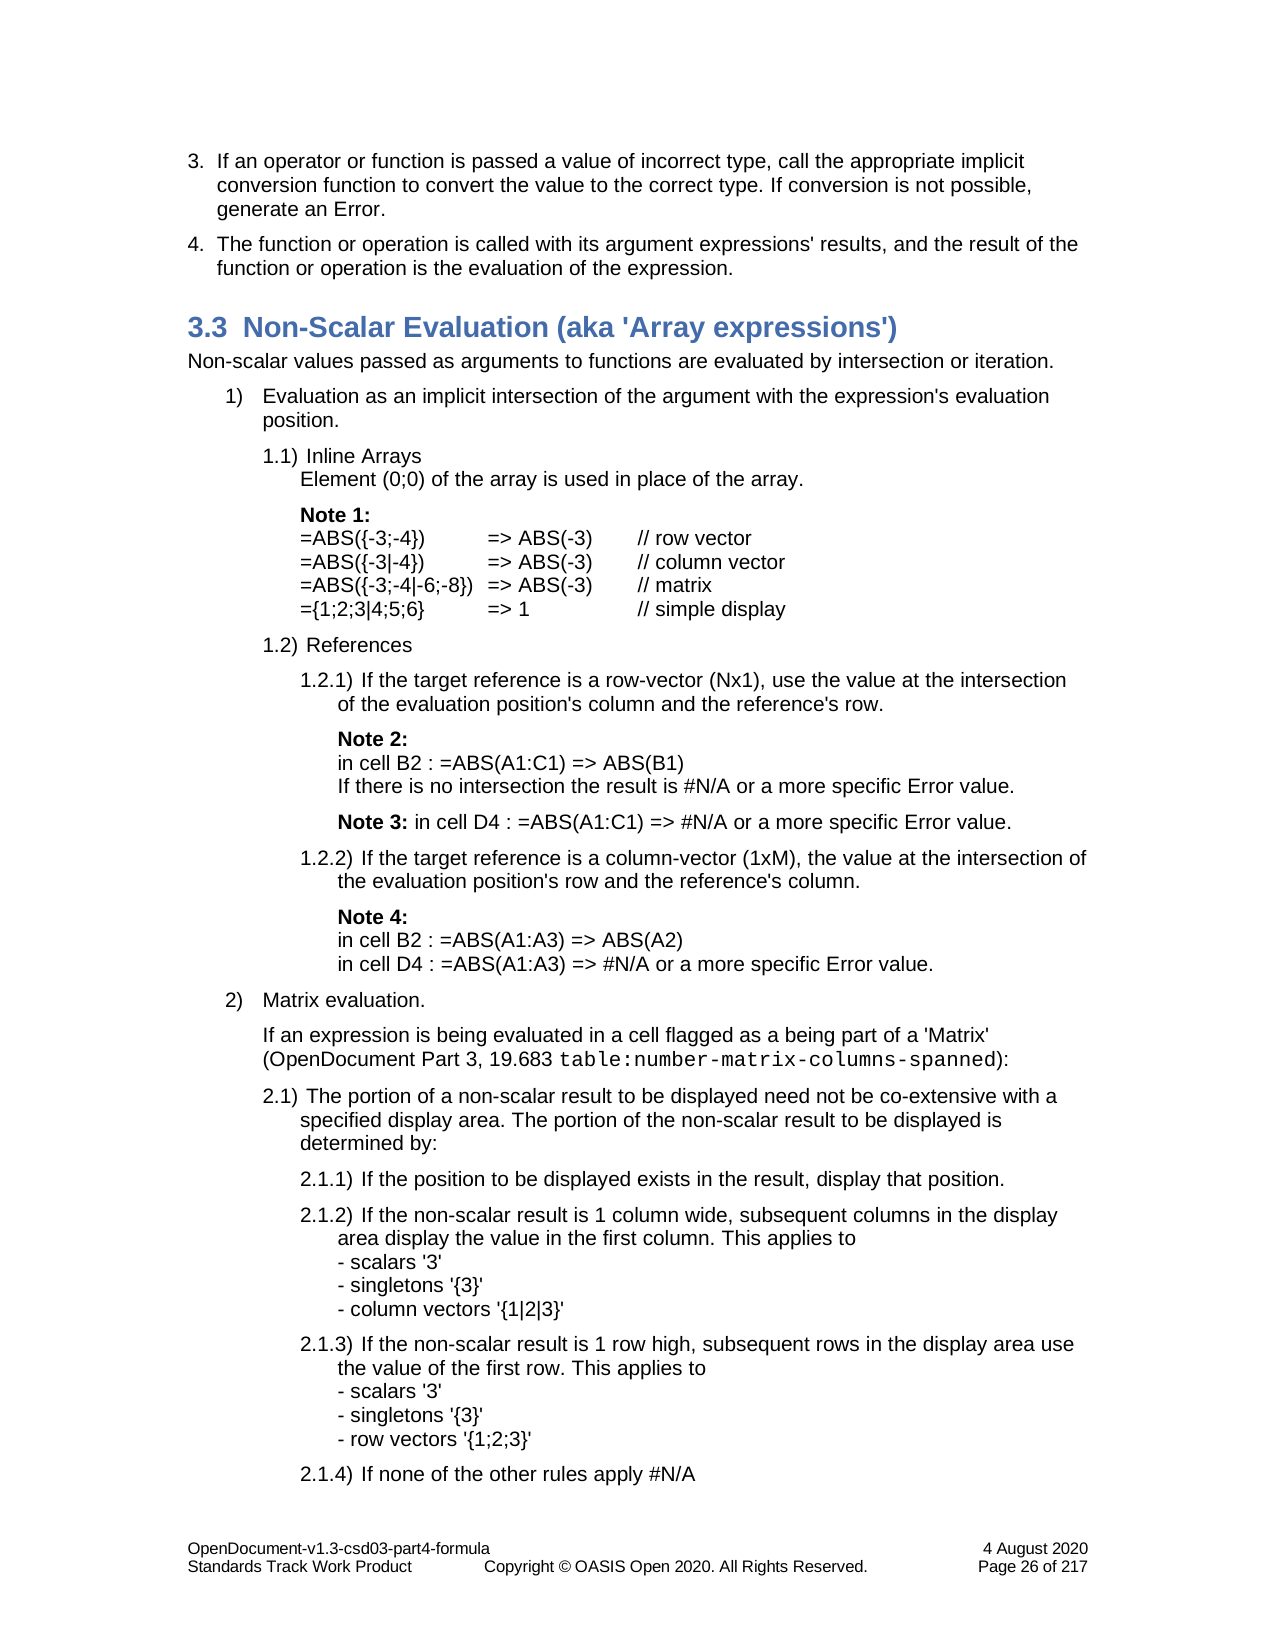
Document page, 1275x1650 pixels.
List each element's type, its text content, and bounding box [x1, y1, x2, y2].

list Matrix evaluation. [225, 988, 1088, 1012]
subtitle Non-Scalar Evaluation (aka 'Array expressions') [187, 311, 1088, 343]
list If the position to be displayed exists in the result, display that position. [300, 1167, 1088, 1191]
list If an operator or function is passed a value of incorrect type, call the appropriate implicit conversion function to convert the value to the correct type. If conversion is not possible, generate an Error. [187, 150, 1088, 221]
list If an expression is being evaluated in a cell flagged as a being part of a 'Matrix' (OpenDocument Part 3, 19.683 table:number-matrix-columns-spanned): [225, 1024, 1088, 1073]
list The function or operation is called with its argument expressions' results, and the result of the function or operation is the evaluation of the expression. [187, 233, 1088, 280]
list Note 1: =ABS({-3;-4}) => ABS(-3) // row vector =ABS({-3|-4}) => ABS(-3) // column vector =ABS({-3;-4|-6;-8}) => ABS(-3) // matrix ={1;2;3|4;5;6} => 1 // simple display [262, 503, 1088, 621]
list Inline Arrays Element (0;0) of the array is used in place of the array. [262, 444, 1088, 491]
list If none of the other rules apply #N/A [300, 1463, 1088, 1486]
list If the non-scalar result is 1 row high, subsequent rows in the display area use the value of the first row. This applies to - scalars '3' - singletons '{3}' - row vectors '{1;2;3}' [300, 1333, 1088, 1451]
list The portion of a non-scalar result to be displayed need not be co-extensive with a specified display area. The portion of the non-scalar result to be displayed is determined by: [262, 1085, 1088, 1155]
list Note 2: in cell B2 : =ABS(A1:C1) => ABS(B1) If there is no intersection the result is #N/A or a more specific Error value. [300, 728, 1088, 798]
list If the target reference is a row-vector (Nx1), use the value at the intersection of the evaluation position's column and the reference's row. [300, 669, 1088, 716]
list References [262, 633, 1088, 657]
list If the non-scalar result is 1 column wide, subsequent columns in the display area display the value in the first column. This applies to - scalars '3' - singletons '{3}' - column vectors '{1|2|3}' [300, 1203, 1088, 1321]
text Non-scalar values passed as arguments to functions are evaluated by intersection or iteration. [187, 349, 1088, 373]
list Evaluation as an implicit intersection of the argument with the expression's evaluation position. [225, 385, 1088, 432]
list If the target reference is a column-vector (1xM), the value at the intersection of the evaluation position's row and the reference's column. [300, 846, 1088, 893]
list Note 3: in cell D4 : =ABS(A1:C1) => #N/A or a more specific Error value. [300, 811, 1088, 834]
list Note 4: in cell B2 : =ABS(A1:A3) => ABS(A2) in cell D4 : =ABS(A1:A3) => #N/A or a more specific Error value. [300, 905, 1088, 976]
